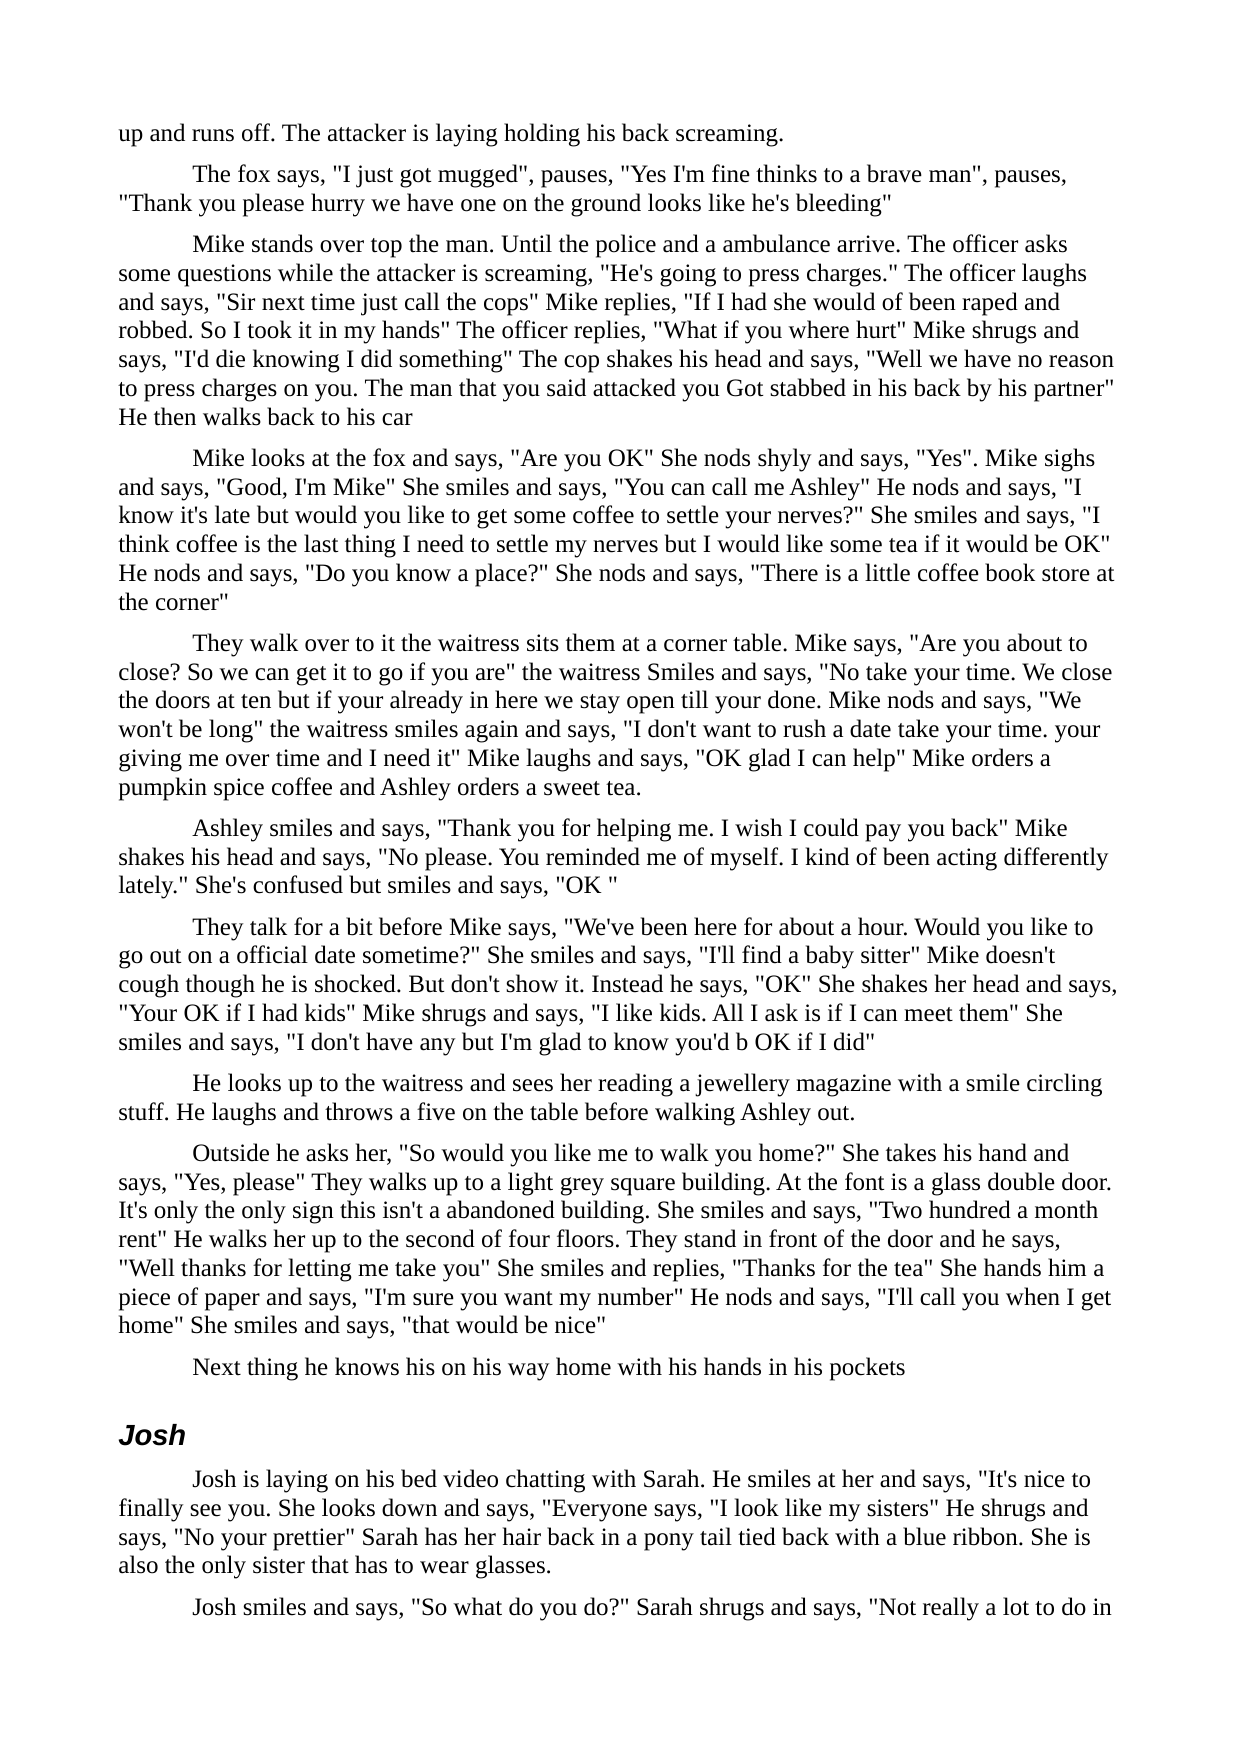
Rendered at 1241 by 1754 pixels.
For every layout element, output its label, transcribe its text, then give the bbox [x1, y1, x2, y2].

text Outside he asks her, "So would you like me to walk you home?" She takes his hand and says, "Yes, please" They walks up to a light grey square building. At the font is a glass double door. It's only the only sign this isn't a abandoned building. She smiles and says, "Two hundred a month rent" He walks her up to the second of four floors. They stand in front of the door and he says, "Well thanks for letting me take you" She smiles and replies, "Thanks for the tea" She hands him a piece of paper and says, "I'm sure you want my number" He nods and says, "I'll call you when I get home" She smiles and says, "that would be nice" [118, 1138, 1122, 1339]
text They talk for a bit before Mike says, "We've been here for about a hour. Would you like to go out on a official date sometime?" She smiles and says, "I'll find a baby sitter" Mike doesn't cough though he is shocked. But don't show it. Instead he says, "OK" She shakes her head and says, "Your OK if I had kids" Mike shrugs and says, "I like kids. All I ask is if I can meet them" She smiles and says, "I don't have any but I'm glad to know you'd b OK if I did" [118, 912, 1122, 1056]
text Next thing he knows his on his way home with his hands in his pockets [118, 1352, 1122, 1381]
text He looks up to the waitress and sees her reading a jewellery magazine with a smile circling stuff. He laughs and throws a five on the table before walking Ashley out. [118, 1068, 1122, 1126]
text The fox says, "I just got mugged", pauses, "Yes I'm fine thinks to a brave man", pauses, "Thank you please hurry we have one on the ground looks like he's bleeding" [118, 159, 1122, 217]
text Mike stands over top the man. Until the police and a ambulance arrive. The officer asks some questions while the attacker is screaming, "He's going to press charges." The officer laughs and says, "Sir next time just call the cops" Mike replies, "If I had she would of been raped and robbed. So I took it in my hands" The officer replies, "What if you where hurt" Mike shrugs and says, "I'd die knowing I did something" The cop shakes his head and says, "Well we have no reason to press charges on you. The man that you said attacked you Got stabbed in his back by his partner" He then walks back to his car [118, 229, 1122, 431]
subtitle Josh [118, 1418, 1122, 1452]
text Ashley smiles and says, "Thank you for helping me. I wish I could pay you back" Mike shakes his head and says, "No please. You reminded me of myself. I kind of been acting differently lately." She's confused but smiles and says, "OK " [118, 813, 1122, 899]
text up and runs off. The attacker is laying holding his back screaming. [118, 118, 1122, 147]
text Josh is laying on his bed video chatting with Sarah. He smiles at her and says, "It's nice to finally see you. She looks down and says, "Everyone says, "I look like my sisters" He shrugs and says, "No your prettier" Sarah has her hair back in a pony tail tied back with a blue ribbon. She is also the only sister that has to wear glasses. [118, 1464, 1122, 1579]
text They walk over to it the waitress sits them at a corner table. Mike says, "Are you about to close? So we can get it to go if you are" the waitress Smiles and says, "No take your time. We close the doors at ten but if your already in here we stay open till your done. Mike nods and says, "We won't be long" the waitress smiles again and says, "I don't want to rush a date take your time. your giving me over time and I need it" Mike laughs and says, "OK glad I can help" Mike orders a pumpkin spice coffee and Ashley orders a sweet tea. [118, 628, 1122, 801]
text Mike looks at the fox and says, "Are you OK" She nods shyly and says, "Yes". Mike sighs and says, "Good, I'm Mike" She smiles and says, "You can call me Ashley" He nods and says, "I know it's late but would you like to get some coffee to settle your nerves?" She smiles and says, "I think coffee is the last thing I need to settle my nerves but I would like some tea if it would be OK" He nods and says, "Do you know a place?" She nods and says, "There is a little coffee book store at the corner" [118, 443, 1122, 616]
text Josh smiles and says, "So what do you do?" Sarah shrugs and says, "Not really a lot to do in [118, 1592, 1122, 1620]
